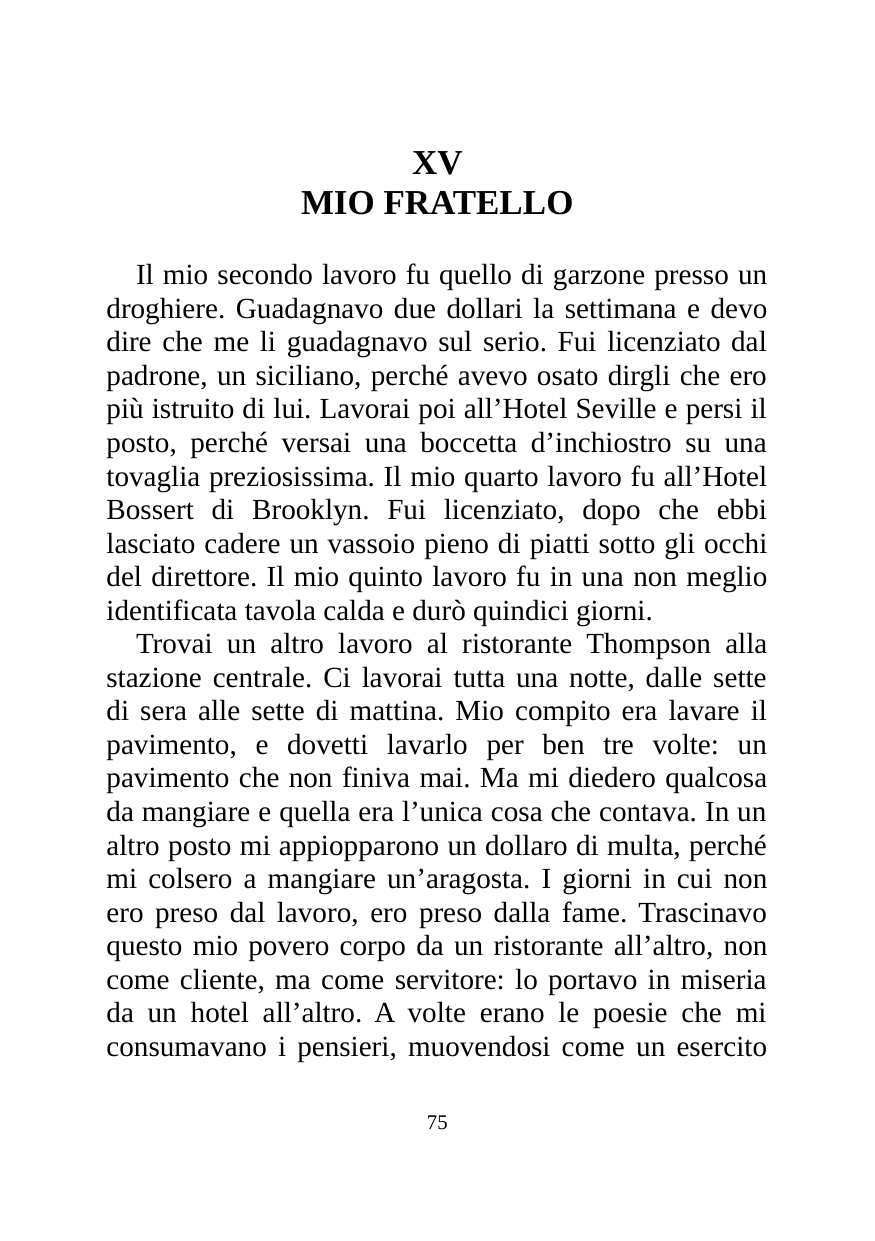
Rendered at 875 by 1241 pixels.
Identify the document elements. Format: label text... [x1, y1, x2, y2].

text Trovai un altro lavoro al ristorante Thompson alla stazione centrale. Ci lavorai tutta una notte, dalle sette di sera alle sette di mattina. Mio compito era lavare il pavimento, e dovetti lavarlo per ben tre volte: un pavimento che non finiva mai. Ma mi diedero qualcosa da mangiare e quella era l’unica cosa che contava. In un altro posto mi appiopparono un dollaro di multa, perché mi colsero a mangiare un’aragosta. I giorni in cui non ero preso dal lavoro, ero preso dalla fame. Trascinavo questo mio povero corpo da un ristorante all’altro, non come cliente, ma come servitore: lo portavo in miseria da un hotel all’altro. A volte erano le poesie che mi consumavano i pensieri, muovendosi come un esercito [106, 626, 768, 1062]
text Il mio secondo lavoro fu quello di garzone presso un droghiere. Guadagnavo due dollari la settimana e devo dire che me li guadagnavo sul serio. Fui licenziato dal padrone, un siciliano, perché avevo osato dirgli che ero più istruito di lui. Lavorai poi all’Hotel Seville e persi il posto, perché versai una boccetta d’inchiostro su una tovaglia preziosissima. Il mio quarto lavoro fu all’Hotel Bossert di Brooklyn. Fui licenziato, dopo che ebbi lasciato cadere un vassoio pieno di piatti sotto gli occhi del direttore. Il mio quinto lavoro fu in una non meglio identificata tavola calda e durò quindici giorni. [106, 257, 768, 626]
subtitle XV MIO FRATELLO [106, 142, 768, 222]
